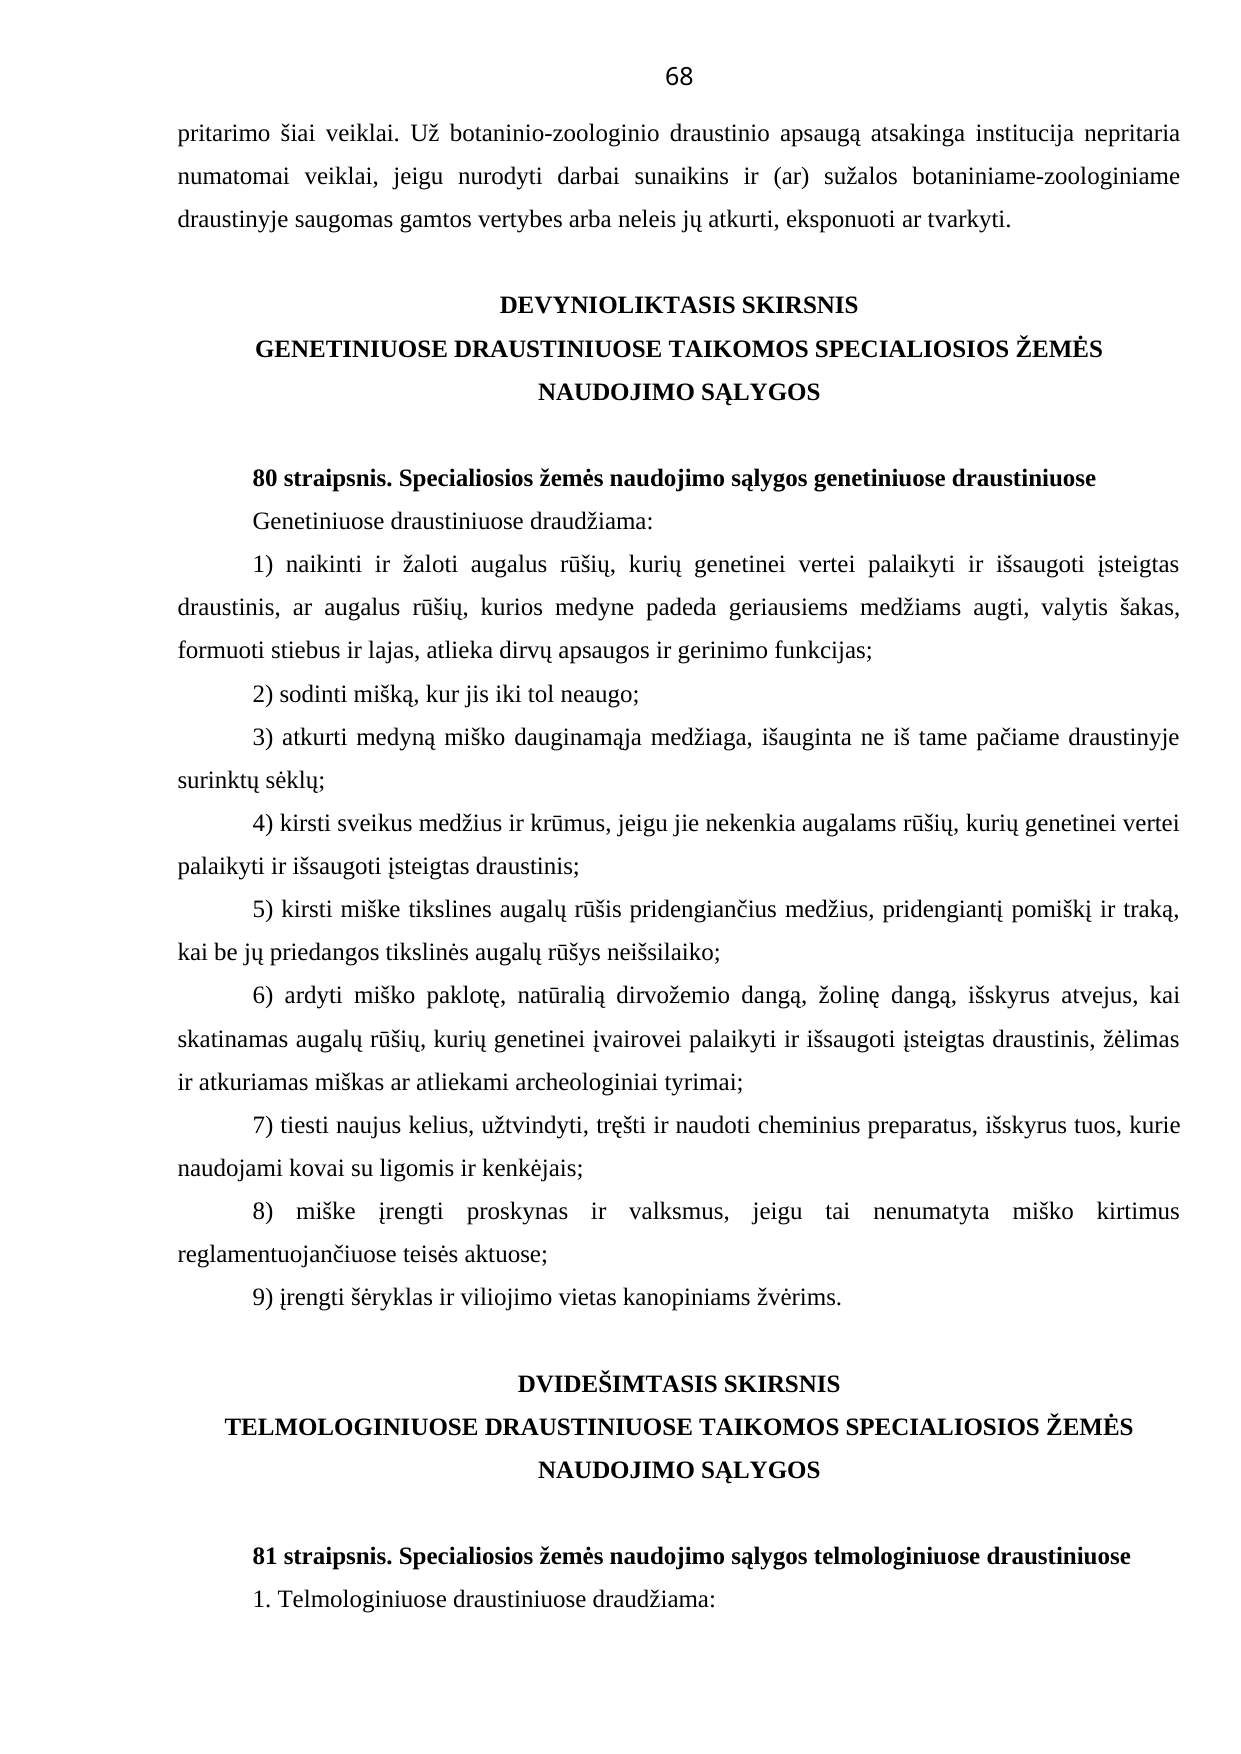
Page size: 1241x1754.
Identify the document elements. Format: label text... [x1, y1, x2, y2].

text 8) miške įrengti proskynas ir valksmus, jeigu tai nenumatyta miško kirtimus reglamentuojančiuose teisės aktuose; [177, 1196, 1181, 1268]
text 4) kirsti sveikus medžius ir krūmus, jeigu jie nekenkia augalams rūšių, kurių genetinei vertei palaikyti ir išsaugoti įsteigtas draustinis; [177, 808, 1181, 880]
text 1) naikinti ir žaloti augalus rūšių, kurių genetinei vertei palaikyti ir išsaugoti įsteigtas draustinis, ar augalus rūšių, kurios medyne padeda geriausiems medžiams augti, valytis šakas, formuoti stiebus ir lajas, atlieka dirvų apsaugos ir gerinimo funkcijas; [177, 549, 1181, 664]
text Genetiniuose draustiniuose draudžiama: [177, 506, 1181, 535]
text 7) tiesti naujus kelius, užtvindyti, tręšti ir naudoti cheminius preparatus, išskyrus tuos, kurie naudojami kovai su ligomis ir kenkėjais; [177, 1110, 1181, 1182]
text DEVYNIOLIKTASIS SKIRSNIS [177, 291, 1181, 319]
text 5) kirsti miške tikslines augalų rūšis pridengiančius medžius, pridengiantį pomiškį ir traką, kai be jų priedangos tikslinės augalų rūšys neišsilaiko; [177, 894, 1181, 966]
text GENETINIUOSE DRAUSTINIUOSE TAIKOMOS SPECIALIOSIOS ŽEMĖS NAUDOJIMO SĄLYGOS [177, 334, 1181, 406]
text 2) sodinti mišką, kur jis iki tol neaugo; [177, 679, 1181, 707]
text TELMOLOGINIUOSE DRAUSTINIUOSE TAIKOMOS SPECIALIOSIOS ŽEMĖS NAUDOJIMO SĄLYGOS [177, 1412, 1181, 1484]
text 81 straipsnis. Specialiosios žemės naudojimo sąlygos telmologiniuose draustiniuose [177, 1541, 1181, 1570]
text 9) įrengti šėryklas ir viliojimo vietas kanopiniams žvėrims. [177, 1282, 1181, 1311]
text 1. Telmologiniuose draustiniuose draudžiama: [177, 1584, 1181, 1613]
text 6) ardyti miško paklotę, natūralią dirvožemio dangą, žolinę dangą, išskyrus atvejus, kai skatinamas augalų rūšių, kurių genetinei įvairovei palaikyti ir išsaugoti įsteigtas draustinis, žėlimas ir atkuriamas miškas ar atliekami archeologiniai tyrimai; [177, 981, 1181, 1096]
text 3) atkurti medyną miško dauginamąja medžiaga, išauginta ne iš tame pačiame draustinyje surinktų sėklų; [177, 722, 1181, 794]
text pritarimo šiai veiklai. Už botaninio-zoologinio draustinio apsaugą atsakinga institucija nepritaria numatomai veiklai, jeigu nurodyti darbai sunaikins ir (ar) sužalos botaniniame-zoologiniame draustinyje saugomas gamtos vertybes arba neleis jų atkurti, eksponuoti ar tvarkyti. [177, 118, 1181, 233]
text DVIDEŠIMTASIS SKIRSNIS [177, 1369, 1181, 1397]
text 80 straipsnis. Specialiosios žemės naudojimo sąlygos genetiniuose draustiniuose [177, 463, 1181, 492]
